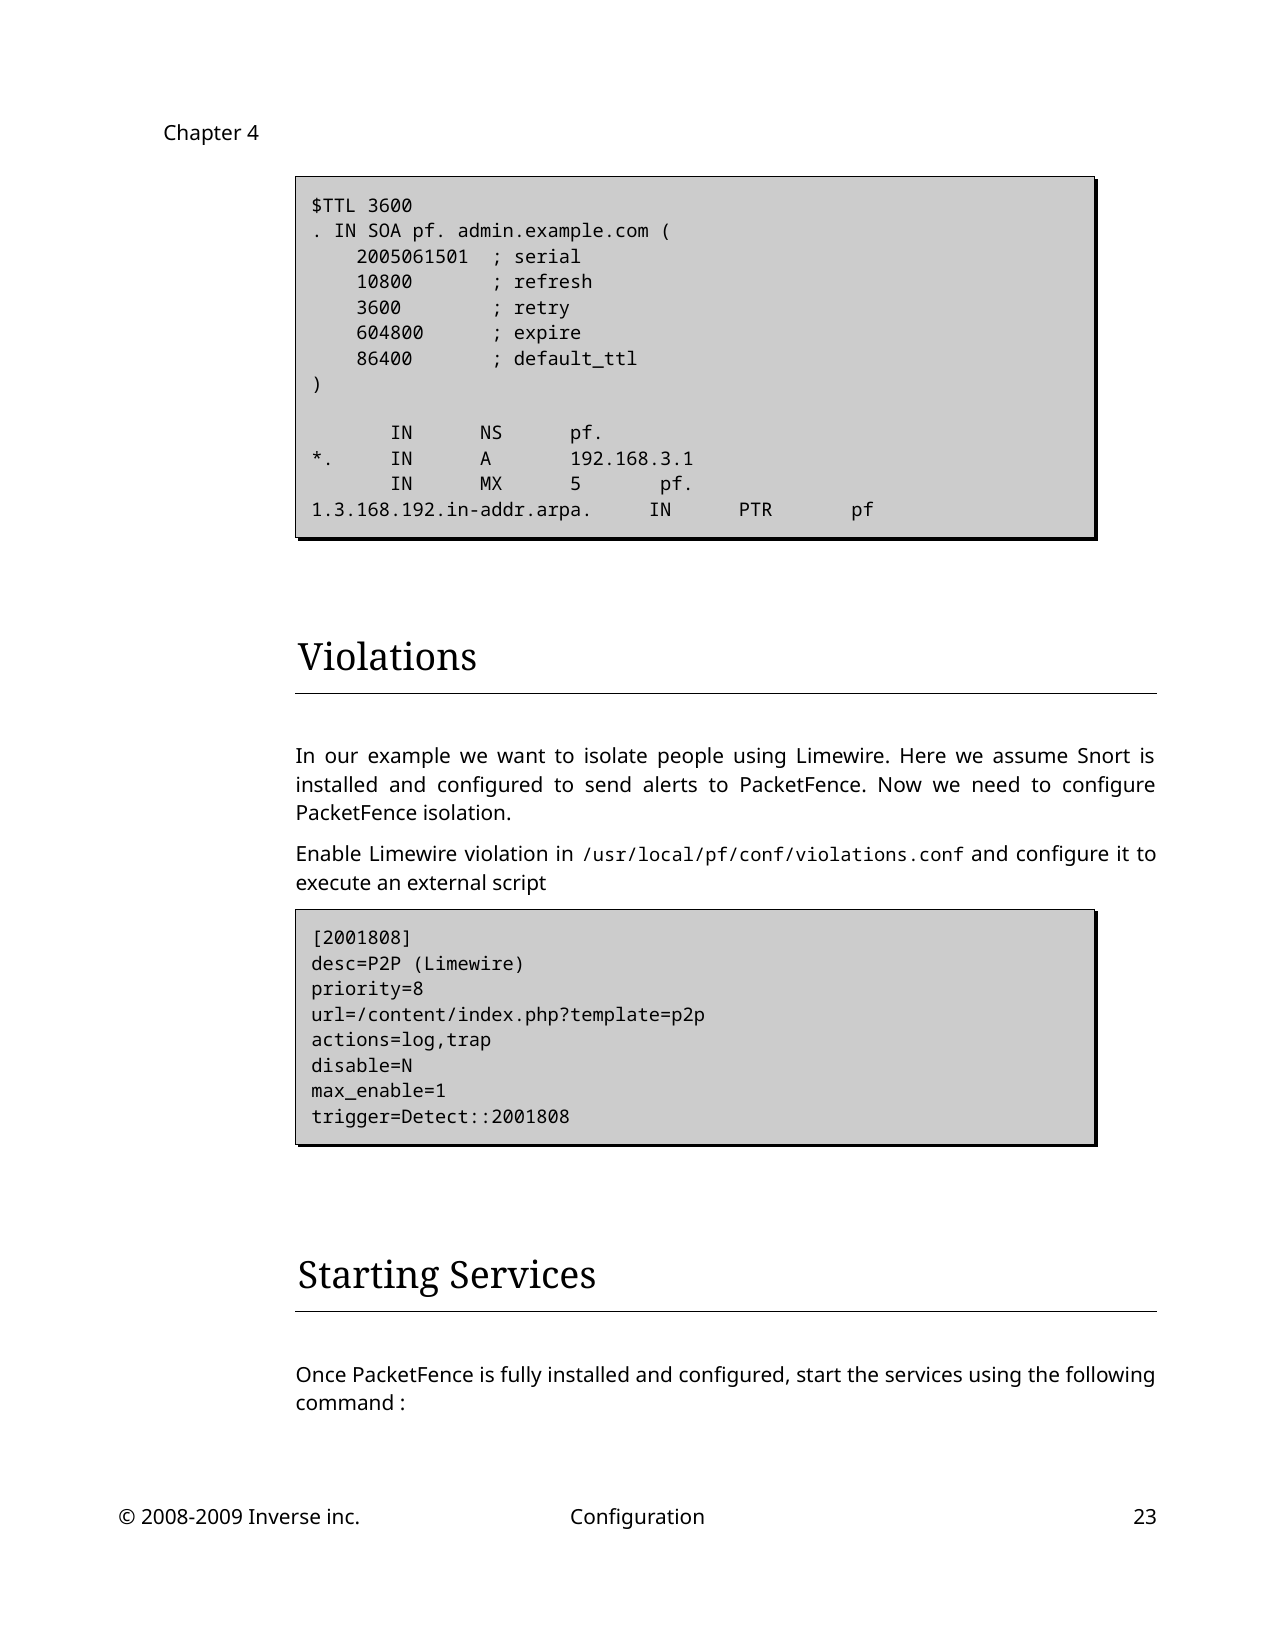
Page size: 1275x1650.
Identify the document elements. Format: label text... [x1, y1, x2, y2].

text In our example we want to isolate people using Limewire. Here we assume Snort is installed and configured to send alerts to PacketFence. Now we need to configure PacketFence isolation. [295, 742, 1157, 827]
subtitle Starting Services [295, 1248, 1157, 1311]
text $TTL 3600 . IN SOA pf. admin.example.com ( 2005061501 ; serial 10800 ; refresh 3600 ; retry 604800 ; expire 86400 ; default_ttl ) [296, 177, 1094, 396]
text IN NS pf. *. IN A 192.168.3.1 IN MX 5 pf. 1.3.168.192.in-addr.arpa. IN PTR pf [296, 404, 1094, 537]
text [2001808] desc=P2P (Limewire) priority=8 url=/content/index.php?template=p2p actions=log,trap disable=N max_enable=1 trigger=Detect::2001808 [296, 910, 1094, 1144]
subtitle Violations [295, 630, 1157, 693]
text Enable Limewire violation in /usr/local/pf/conf/violations.conf and configure it to execute an external script [295, 839, 1157, 896]
text Once PacketFence is fully installed and configured, start the services using the following command : [295, 1360, 1157, 1417]
